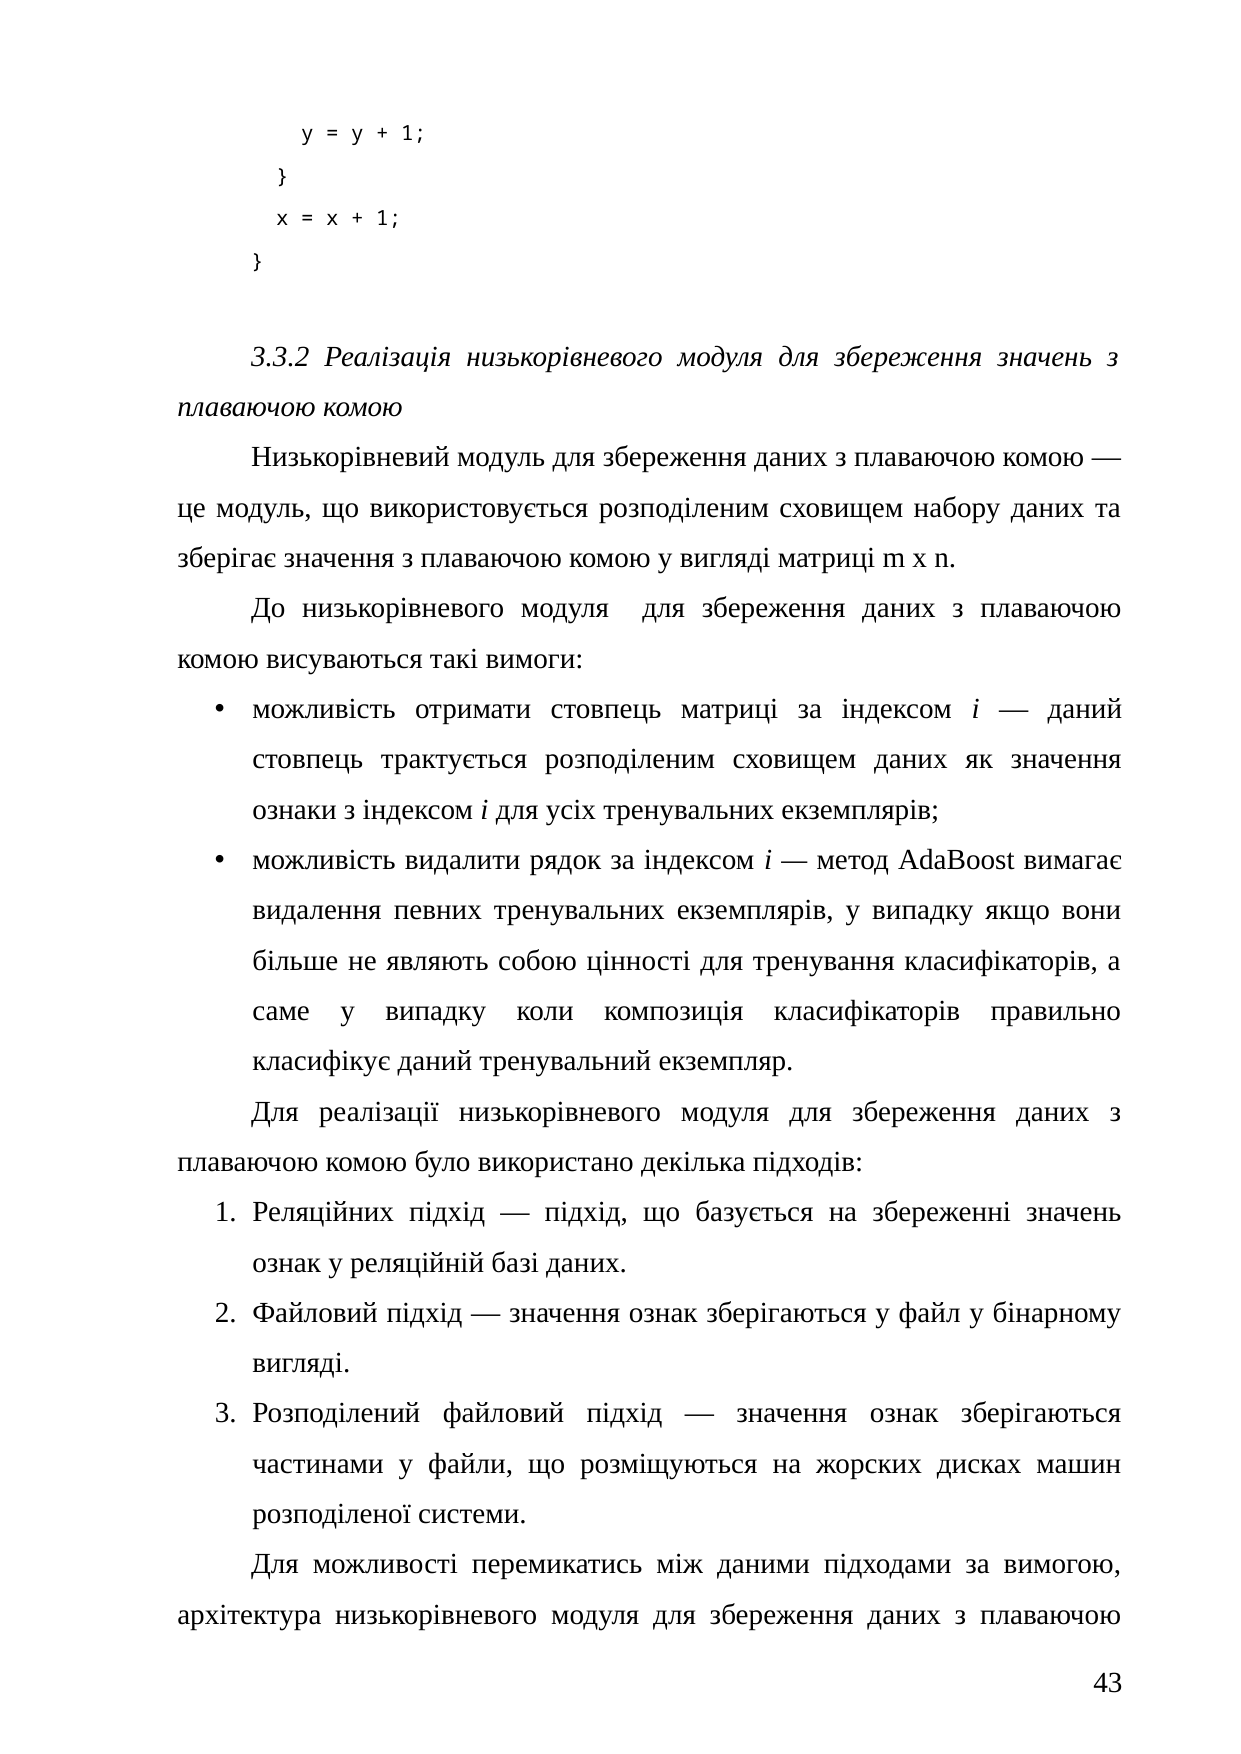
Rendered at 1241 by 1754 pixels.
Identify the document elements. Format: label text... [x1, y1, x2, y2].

text } [177, 246, 1122, 274]
text Низькорівневий модуль для збереження даних з плаваючою комою — це модуль, що використовується розподіленим сховищем набору даних та зберігає значення з плаваючою комою у вигляді матриці m x n. [177, 439, 1122, 574]
text Для можливості перемикатись між даними підходами за вимогою, архітектура низькорівневого модуля для збереження даних з плаваючою [177, 1547, 1122, 1630]
text 3.3.2 Реалізація низькорівневого модуля для збереження значень з плаваючою комою [177, 339, 1122, 423]
text y = y + 1; [177, 118, 1122, 147]
text До низькорівневого модуля для збереження даних з плаваючою комою висуваються такі вимоги: [177, 590, 1122, 674]
list Реляційних підхід — підхід, що базується на збереженні значень ознак у реляційній базі даних. [214, 1194, 1122, 1278]
text } [177, 161, 1122, 189]
text Для реалізації низькорівневого модуля для збереження даних з плаваючою комою було використано декілька підходів: [177, 1094, 1122, 1178]
text x = x + 1; [177, 203, 1122, 232]
list Розподілений файловий підхід — значення ознак зберігаються частинами у файли, що розміщуються на жорских дисках машин розподіленої системи. [214, 1396, 1122, 1530]
list можливість отримати стовпець матриці за індексом i — даний стовпець трактується розподіленим сховищем даних як значення ознаки з індексом i для усіх тренувальних екземплярів; [214, 691, 1122, 825]
list Файловий підхід — значення ознак зберігаються у файл у бінарному вигляді. [214, 1295, 1122, 1379]
list можливість видалити рядок за індексом i — метод AdaBoost вимагає видалення певних тренувальних екземплярів, у випадку якщо вони більше не являють собою цінності для тренування класифікаторів, а саме у випадку коли композиція класифікаторів правильно класифікує даний тренувальний екземпляр. [214, 842, 1122, 1077]
